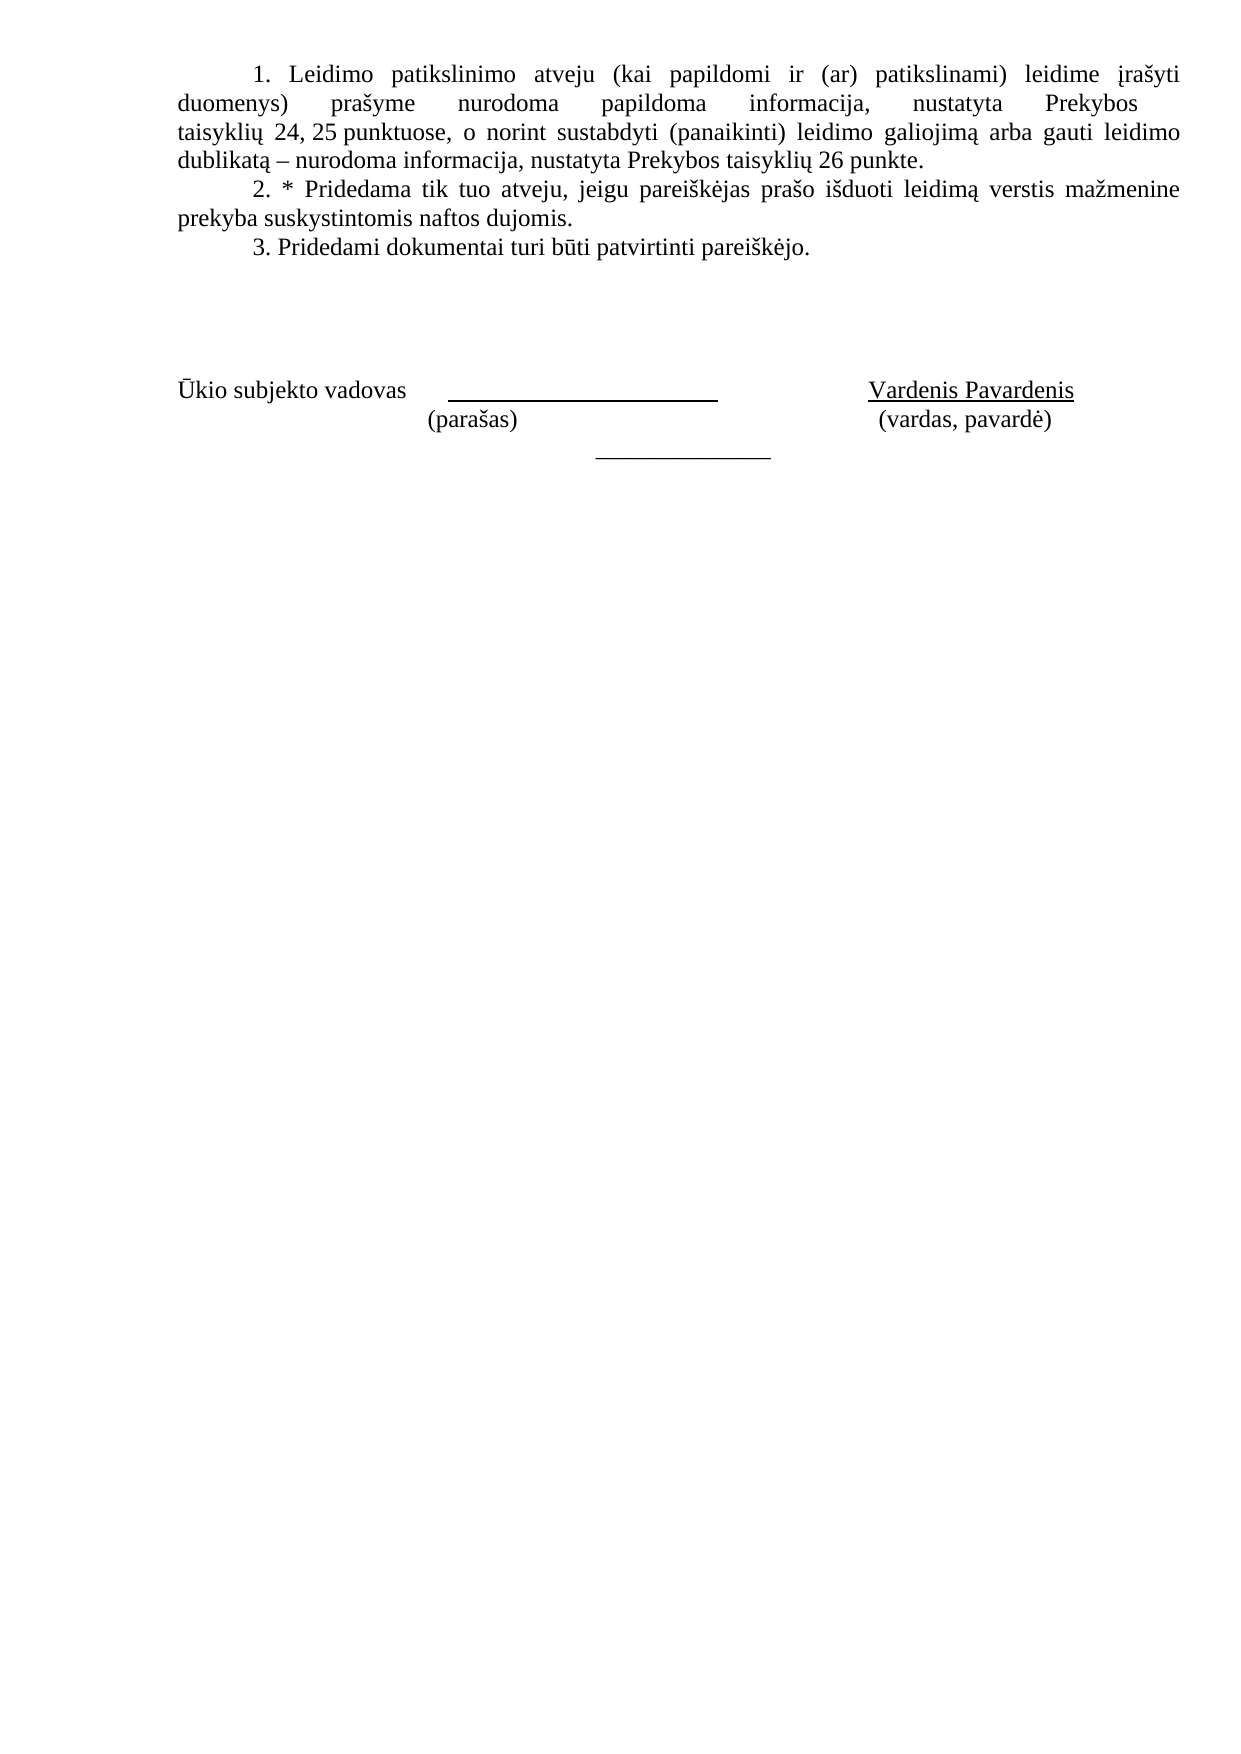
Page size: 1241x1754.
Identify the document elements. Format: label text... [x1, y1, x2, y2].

text ______________ [177, 433, 1183, 462]
text 3. Pridedami dokumentai turi būti patvirtinti pareiškėjo. [177, 232, 1181, 260]
text 1. Leidimo patikslinimo atveju (kai papildomi ir (ar) patikslinami) leidime įrašyti duomenys) prašyme nurodoma papildoma informacija, nustatyta Prekybos taisyklių 24, 25 punktuose, o norint sustabdyti (panaikinti) leidimo galiojimą arba gauti leidimo dublikatą – nurodoma informacija, nustatyta Prekybos taisyklių 26 punkte. [177, 59, 1181, 174]
text 2. * Pridedama tik tuo atveju, jeigu pareiškėjas prašo išduoti leidimą verstis mažmenine prekyba suskystintomis naftos dujomis. [177, 174, 1181, 232]
text (parašas) (vardas, pavardė) [177, 404, 1183, 433]
text Ūkio subjekto vadovas Vardenis Pavardenis [177, 375, 1181, 404]
